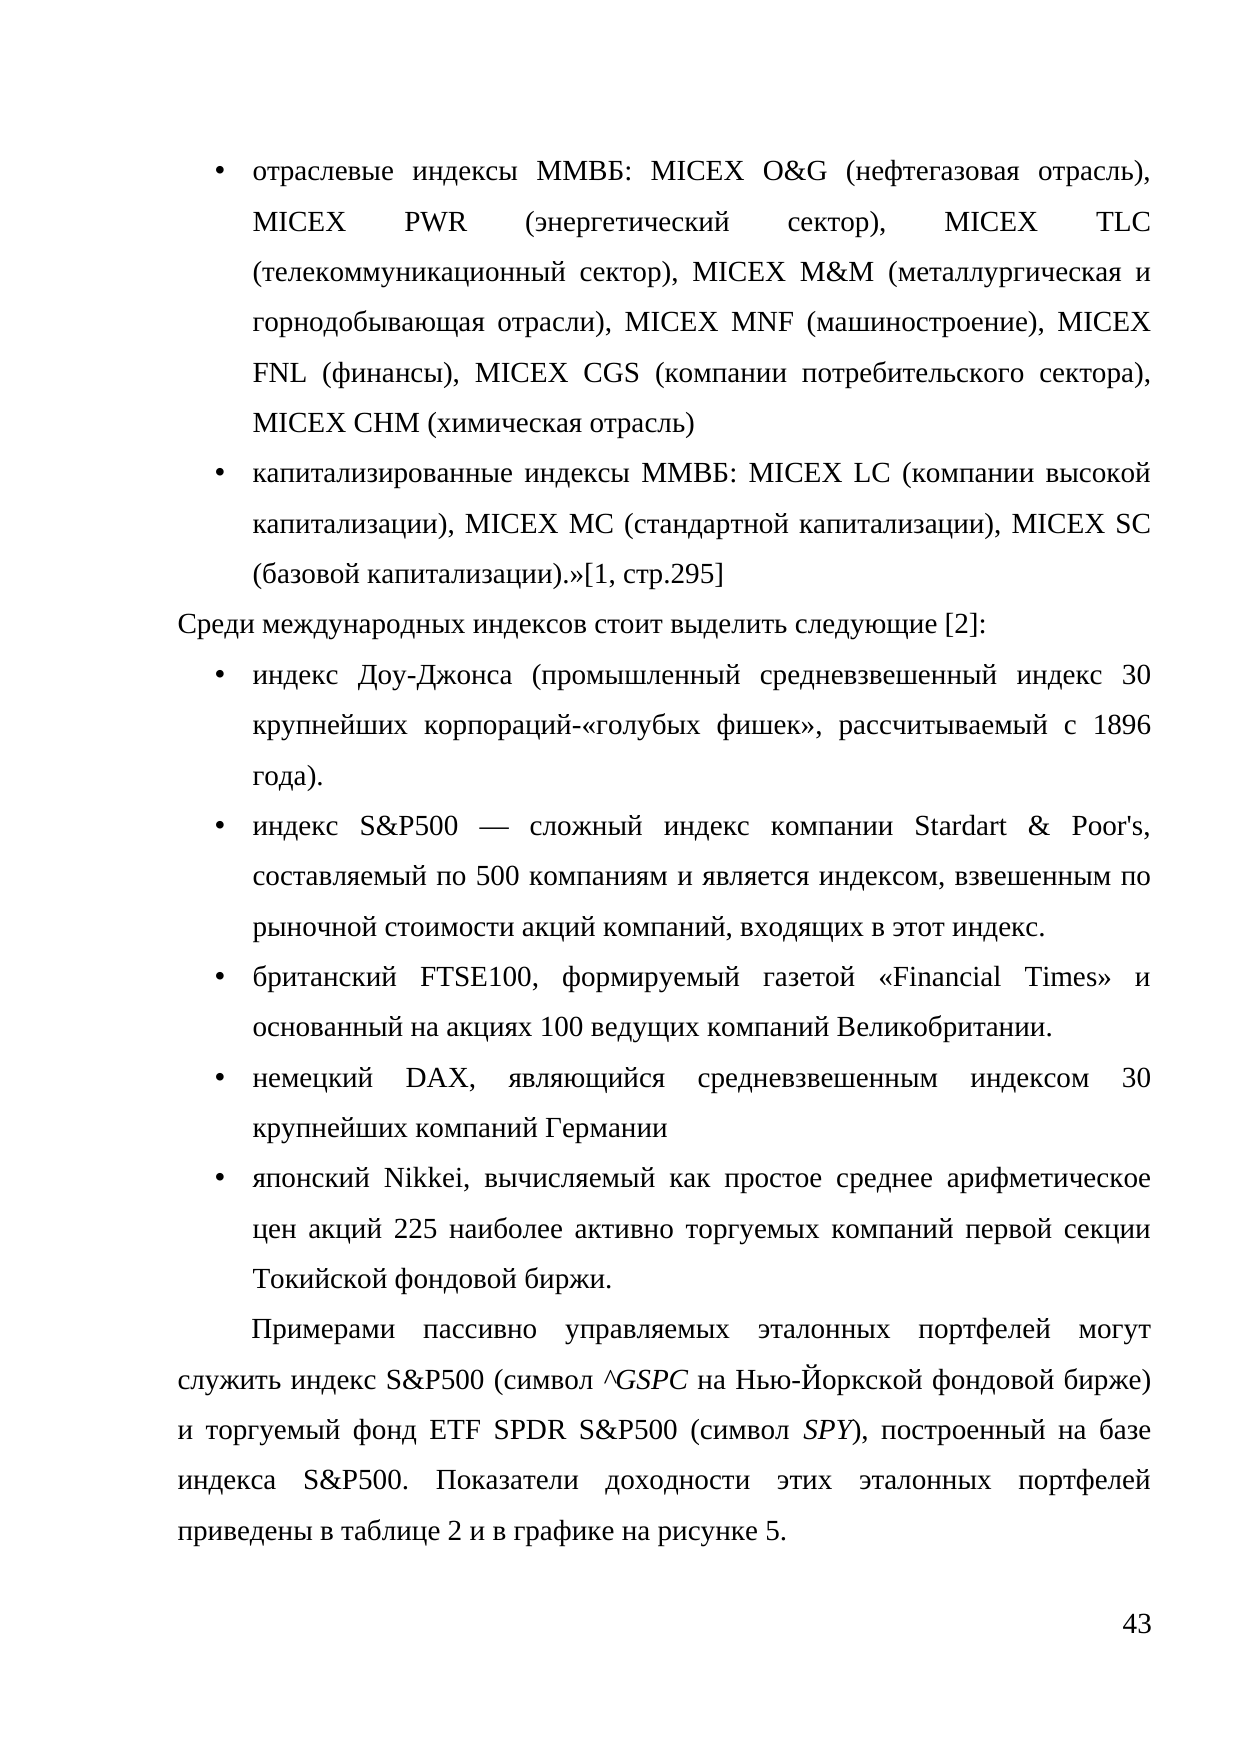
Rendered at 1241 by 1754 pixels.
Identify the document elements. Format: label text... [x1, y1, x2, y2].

list капитализированные индексы ММВБ: MICEX LC (компании высокой капитализации), MICEX MC (стандартной капитализации), MICEX SC (базовой капитализации).»[1, стр.295] [215, 456, 1152, 590]
list индекс S&P500 — сложный индекс компании Stardart & Poor's, составляемый по 500 компаниям и является индексом, взвешенным по рыночной стоимости акций компаний, входящих в этот индекс. [215, 808, 1152, 942]
list немецкий DAX, являющийся средневзвешенным индексом 30 крупнейших компаний Германии [215, 1060, 1152, 1144]
list японский Nikkei, вычисляемый как простое среднее арифметическое цен акций 225 наиболее активно торгуемых компаний первой секции Токийской фондовой биржи. [215, 1160, 1152, 1295]
list индекс Доу-Джонса (промышленный средневзвешенный индекс 30 крупнейших корпораций-«голубых фишек», рассчитываемый с 1896 года). [215, 657, 1152, 791]
list отраслевые индексы ММВБ: MICEX O&G (нефтегазовая отрасль), MICEX PWR (энергетический сектор), MICEX TLC (телекоммуникационный сектор), MICEX M&M (металлургическая и горнодобывающая отрасли), MICEX MNF (машиностроение), MICEX FNL (финансы), MICEX CGS (компании потребительского сектора), MICEX CHM (химическая отрасль) [215, 153, 1152, 439]
list британский FTSE100, формируемый газетой «Financial Times» и основанный на акциях 100 ведущих компаний Великобритании. [215, 959, 1152, 1043]
text Примерами пассивно управляемых эталонных портфелей могут служить индекс S&P500 (символ ^GSPC на Нью-Йоркской фондовой бирже) и торгуемый фонд ETF SPDR S&P500 (символ SPY), построенный на базе индекса S&P500. Показатели доходности этих эталонных портфелей приведены в таблице 2 и в графике на рисунке 5. [177, 1311, 1152, 1546]
text Среди международных индексов стоит выделить следующие [2]: [177, 607, 1152, 640]
